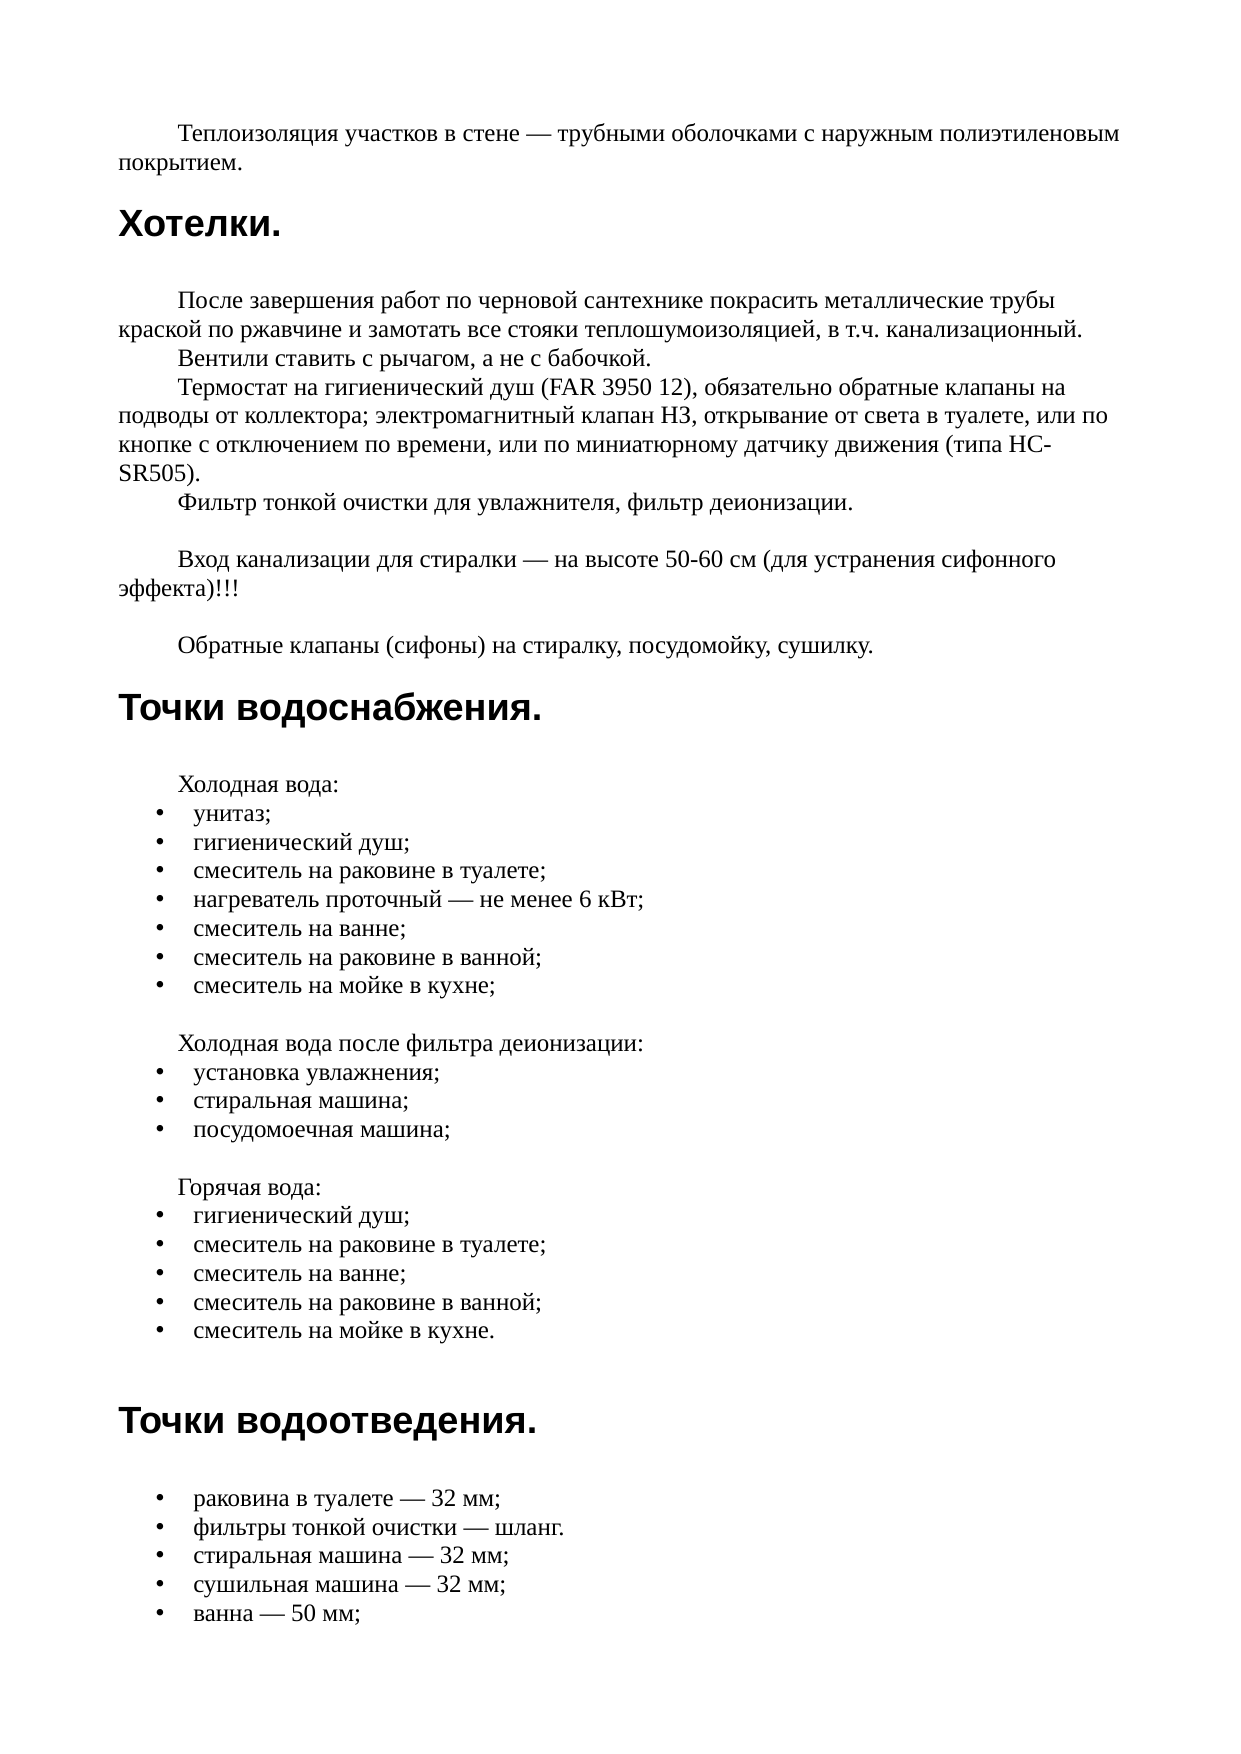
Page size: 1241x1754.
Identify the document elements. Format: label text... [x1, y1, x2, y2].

list раковина в туалете — 32 мм; [156, 1483, 1122, 1512]
text Холодная вода: [118, 769, 1122, 798]
text Термостат на гигиенический душ (FAR 3950 12), обязательно обратные клапаны на подводы от коллектора; электромагнитный клапан НЗ, открывание от света в туалете, или по кнопке с отключением по времени, или по миниатюрному датчику движения (типа HC-SR505). [118, 372, 1122, 487]
list гигиенический душ; [156, 1200, 1122, 1229]
list смеситель на раковине в туалете; [156, 855, 1122, 884]
list стиральная машина; [156, 1085, 1122, 1114]
text Обратные клапаны (сифоны) на стиралку, посудомойку, сушилку. [118, 631, 1122, 659]
text Горячая вода: [118, 1172, 1122, 1200]
list смеситель на раковине в ванной; [156, 942, 1122, 970]
list унитаз; [156, 798, 1122, 827]
list нагреватель проточный — не менее 6 кВт; [156, 884, 1122, 913]
list смеситель на ванне; [156, 913, 1122, 942]
list ванна — 50 мм; [156, 1598, 1122, 1627]
list посудомоечная машина; [156, 1114, 1122, 1143]
text Холодная вода после фильтра деионизации: [118, 1028, 1122, 1057]
list смеситель на мойке в кухне. [156, 1315, 1122, 1344]
list смеситель на мойке в кухне; [156, 970, 1122, 999]
text Фильтр тонкой очистки для увлажнителя, фильтр деионизации. [118, 487, 1122, 516]
list стиральная машина — 32 мм; [156, 1540, 1122, 1569]
list смеситель на раковине в ванной; [156, 1287, 1122, 1315]
list установка увлажнения; [156, 1057, 1122, 1085]
list фильтры тонкой очистки — шланг. [156, 1512, 1122, 1540]
text Вход канализации для стиралки — на высоте 50-60 см (для устранения сифонного эффекта)!!! [118, 544, 1122, 602]
subtitle Хотелки. [118, 201, 1122, 244]
list смеситель на ванне; [156, 1258, 1122, 1287]
text После завершения работ по черновой сантехнике покрасить металлические трубы краской по ржавчине и замотать все стояки теплошумоизоляцией, в т.ч. канализационный. [118, 286, 1122, 343]
text Вентили ставить с рычагом, а не с бабочкой. [118, 343, 1122, 372]
list гигиенический душ; [156, 827, 1122, 855]
text Теплоизоляция участков в стене — трубными оболочками с наружным полиэтиленовым покрытием. [118, 118, 1122, 176]
subtitle Точки водоотведения. [118, 1398, 1122, 1442]
list смеситель на раковине в туалете; [156, 1229, 1122, 1258]
list сушильная машина — 32 мм; [156, 1569, 1122, 1598]
subtitle Точки водоснабжения. [118, 684, 1122, 728]
